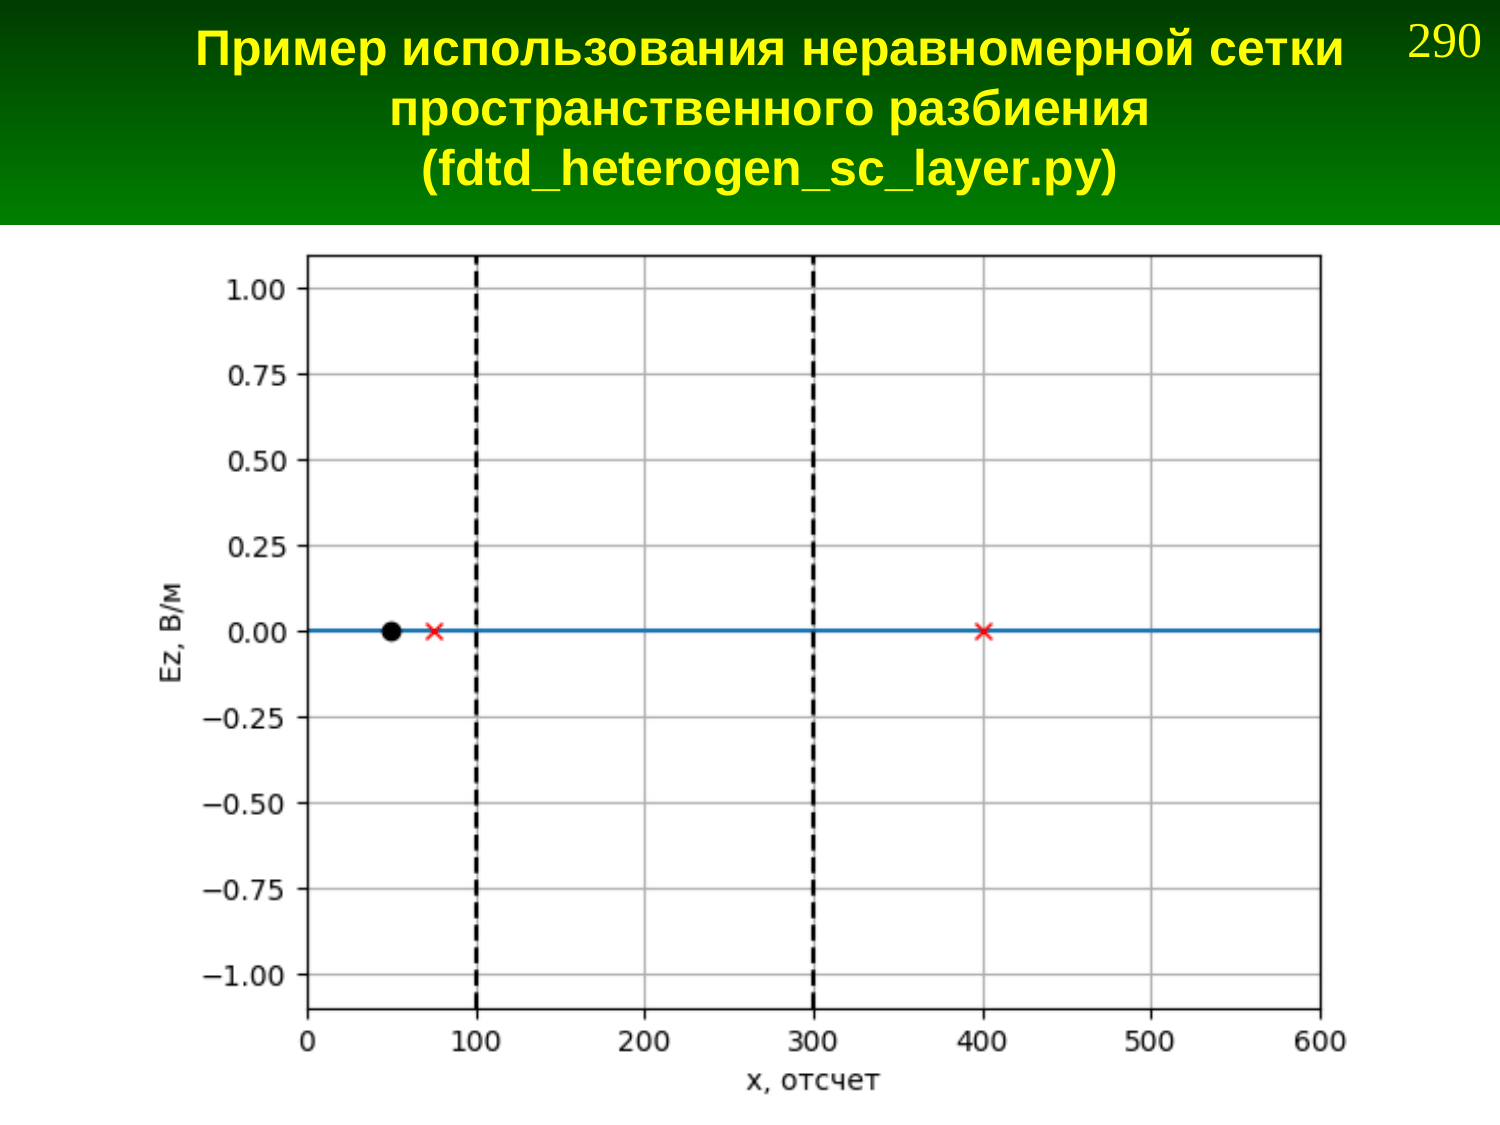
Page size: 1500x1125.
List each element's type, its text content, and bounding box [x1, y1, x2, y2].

picture [144, 241, 1356, 1117]
title Пример использования неравномерной сетки пространственного разбиения (fdtd_heterogen_sc_layer.py) [100, 7, 1441, 204]
